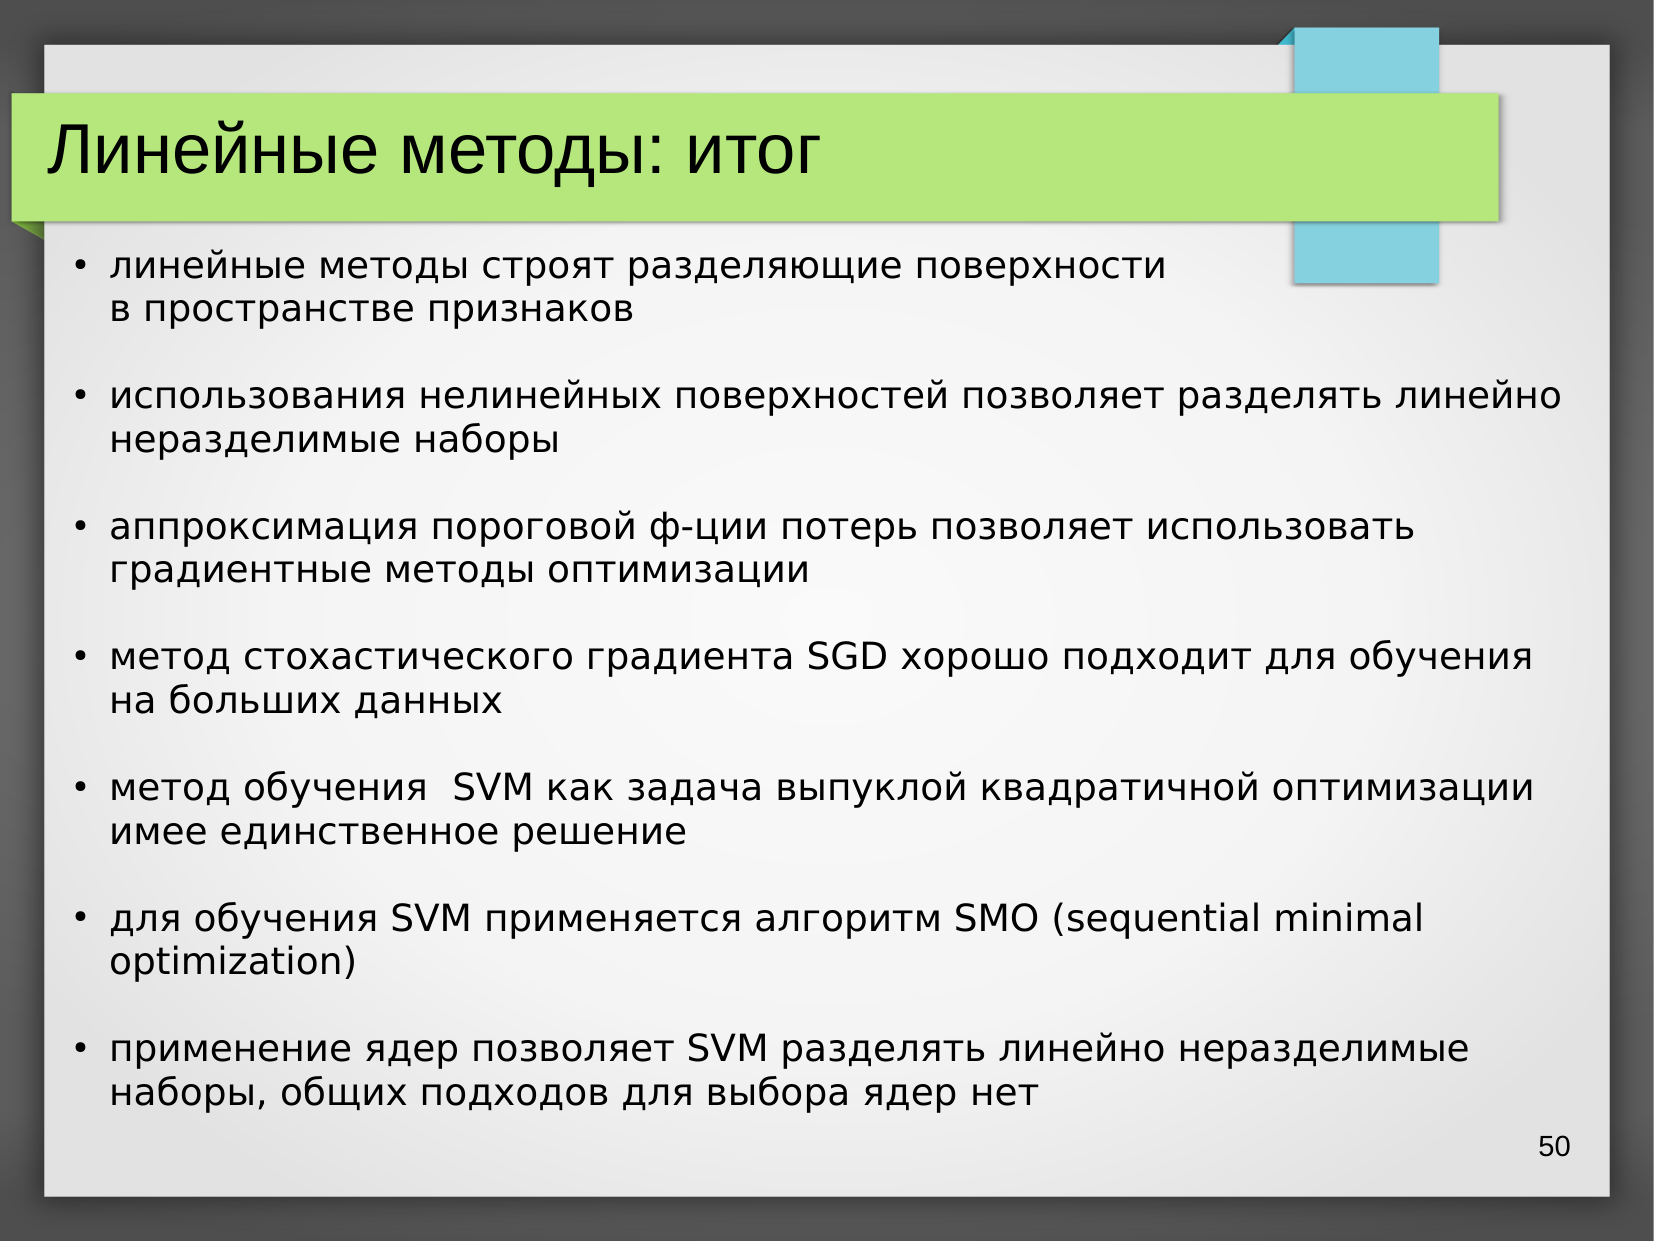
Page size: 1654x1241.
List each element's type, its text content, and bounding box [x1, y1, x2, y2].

picture [0, 0, 1654, 1241]
title Линейные методы: итог [47, 109, 1501, 190]
text_box линейные методы строят разделяющие поверхности в пространстве признаков использования нелинейных поверхностей позволяет разделять линейно неразделимые наборы аппроксимация пороговой ф-ции потерь позволяет использовать градиентные методы оптимизации метод стохастического градиента SGD хорошо подходит для обучения на больших данных метод обучения SVM как задача выпуклой квадратичной оптимизации имее единственное решение для обучения SVM применяется алгоритм SMO (sequential minimal optimization) применение ядер позволяет SVM разделять линейно неразделимые наборы, общих подходов для выбора ядер нет [59, 236, 1607, 1122]
